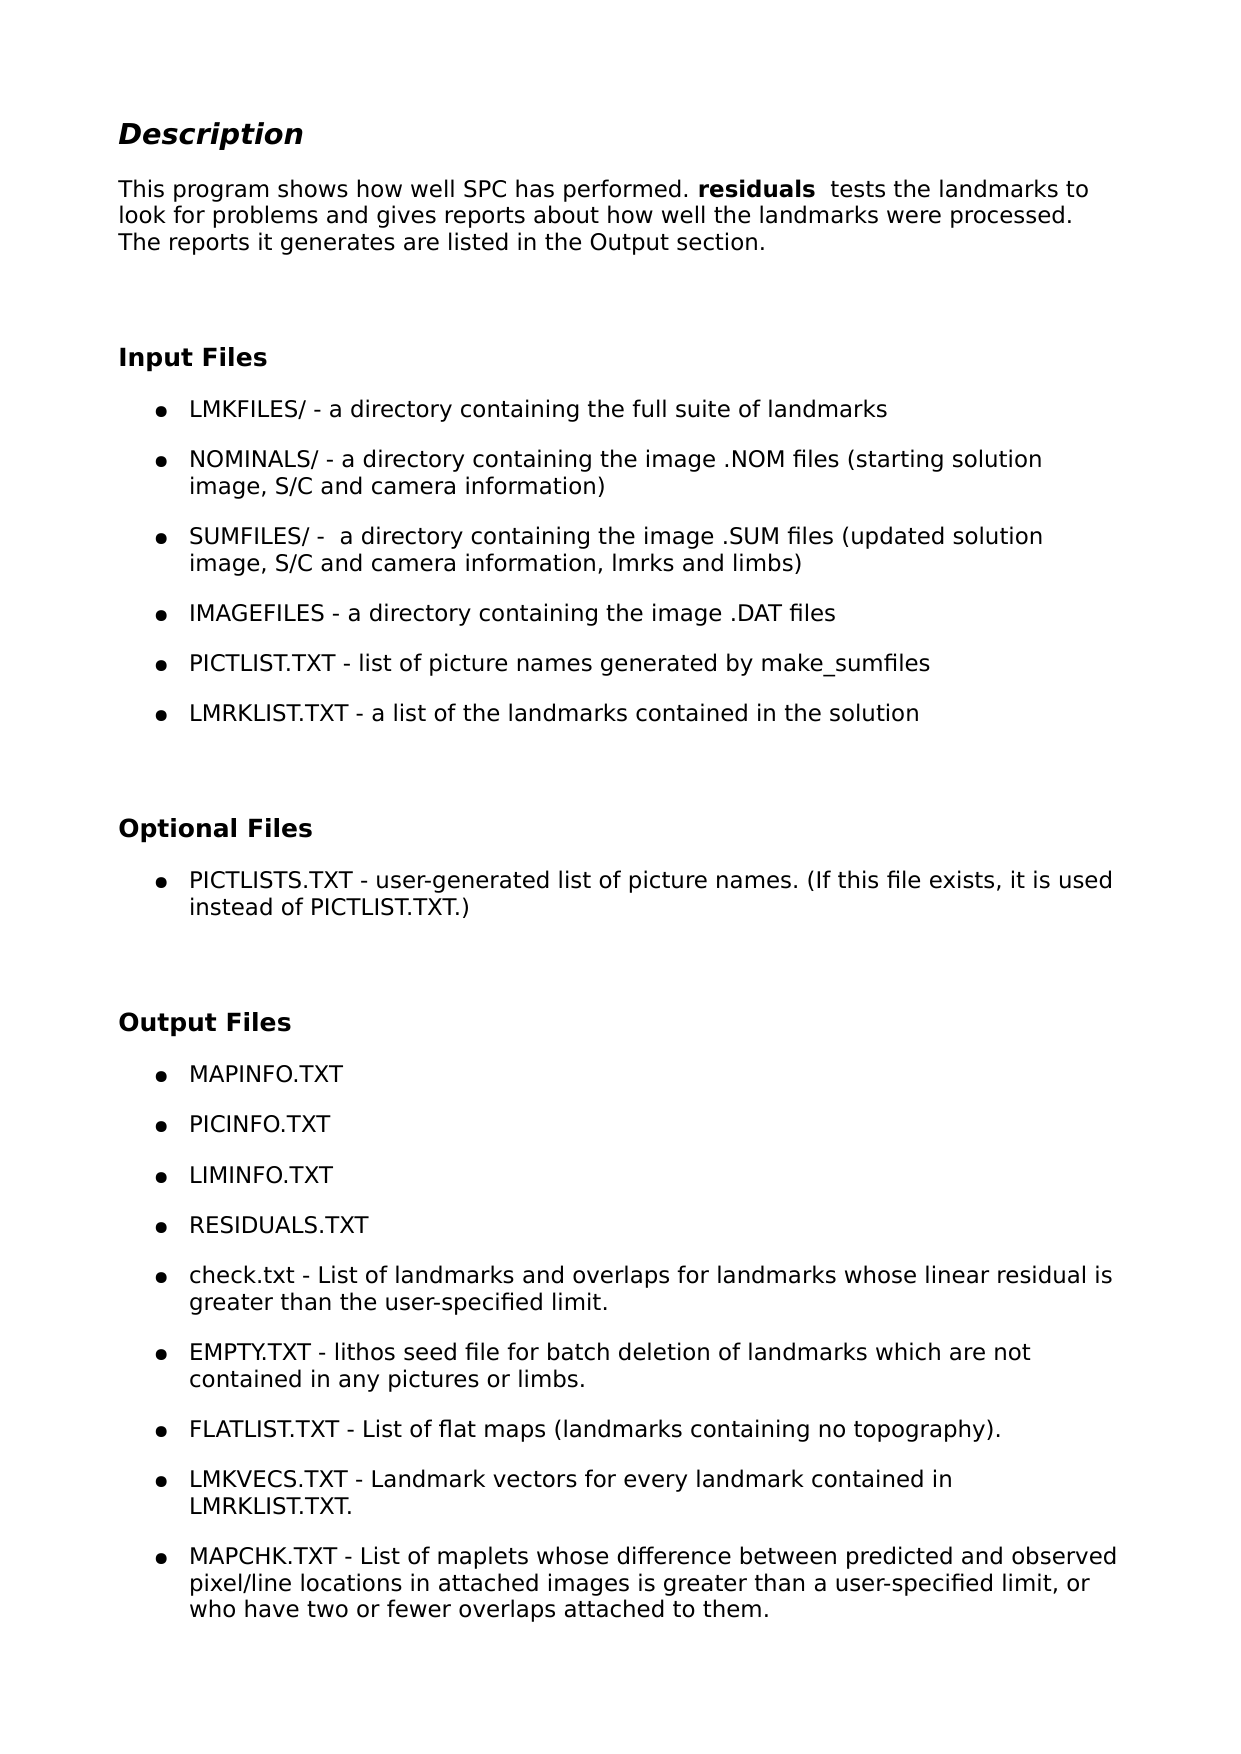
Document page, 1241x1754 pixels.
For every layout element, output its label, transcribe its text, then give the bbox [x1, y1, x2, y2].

list LIMINFO.TXT [153, 1162, 1122, 1188]
list FLATLIST.TXT - List of flat maps (landmarks containing no topography). [153, 1416, 1122, 1443]
subtitle Description [118, 118, 1122, 152]
list LMKFILES/ - a directory containing the full suite of landmarks [153, 396, 1122, 423]
subtitle Output Files [118, 1008, 1122, 1037]
list EMPTY.TXT - lithos seed file for batch deletion of landmarks which are not contained in any pictures or limbs. [153, 1339, 1122, 1392]
list PICTLIST.TXT - list of picture names generated by make_sumfiles [153, 650, 1122, 677]
list LMKVECS.TXT - Landmark vectors for every landmark contained in LMRKLIST.TXT. [153, 1466, 1122, 1519]
list IMAGEFILES - a directory containing the image .DAT files [153, 600, 1122, 627]
list MAPINFO.TXT [153, 1061, 1122, 1088]
list PICINFO.TXT [153, 1112, 1122, 1138]
list MAPCHK.TXT - List of maplets whose difference between predicted and observed pixel/line locations in attached images is greater than a user-specified limit, or who have two or fewer overlaps attached to them. [153, 1543, 1122, 1623]
list NOMINALS/ - a directory containing the image .NOM files (starting solution image, S/C and camera information) [153, 446, 1122, 500]
list RESIDUALS.TXT [153, 1212, 1122, 1239]
list SUMFILES/ - a directory containing the image .SUM files (updated solution image, S/C and camera information, lmrks and limbs) [153, 523, 1122, 577]
list check.txt - List of landmarks and overlaps for landmarks whose linear residual is greater than the user-specified limit. [153, 1262, 1122, 1316]
subtitle Input Files [118, 343, 1122, 372]
subtitle Optional Files [118, 814, 1122, 843]
list LMRKLIST.TXT - a list of the landmarks contained in the solution [153, 701, 1122, 727]
text This program shows how well SPC has performed. residuals tests the landmarks to look for problems and gives reports about how well the landmarks were processed. The reports it generates are listed in the Output section. [118, 176, 1122, 256]
list PICTLISTS.TXT - user-generated list of picture names. (If this file exists, it is used instead of PICTLIST.TXT.) [153, 868, 1122, 921]
